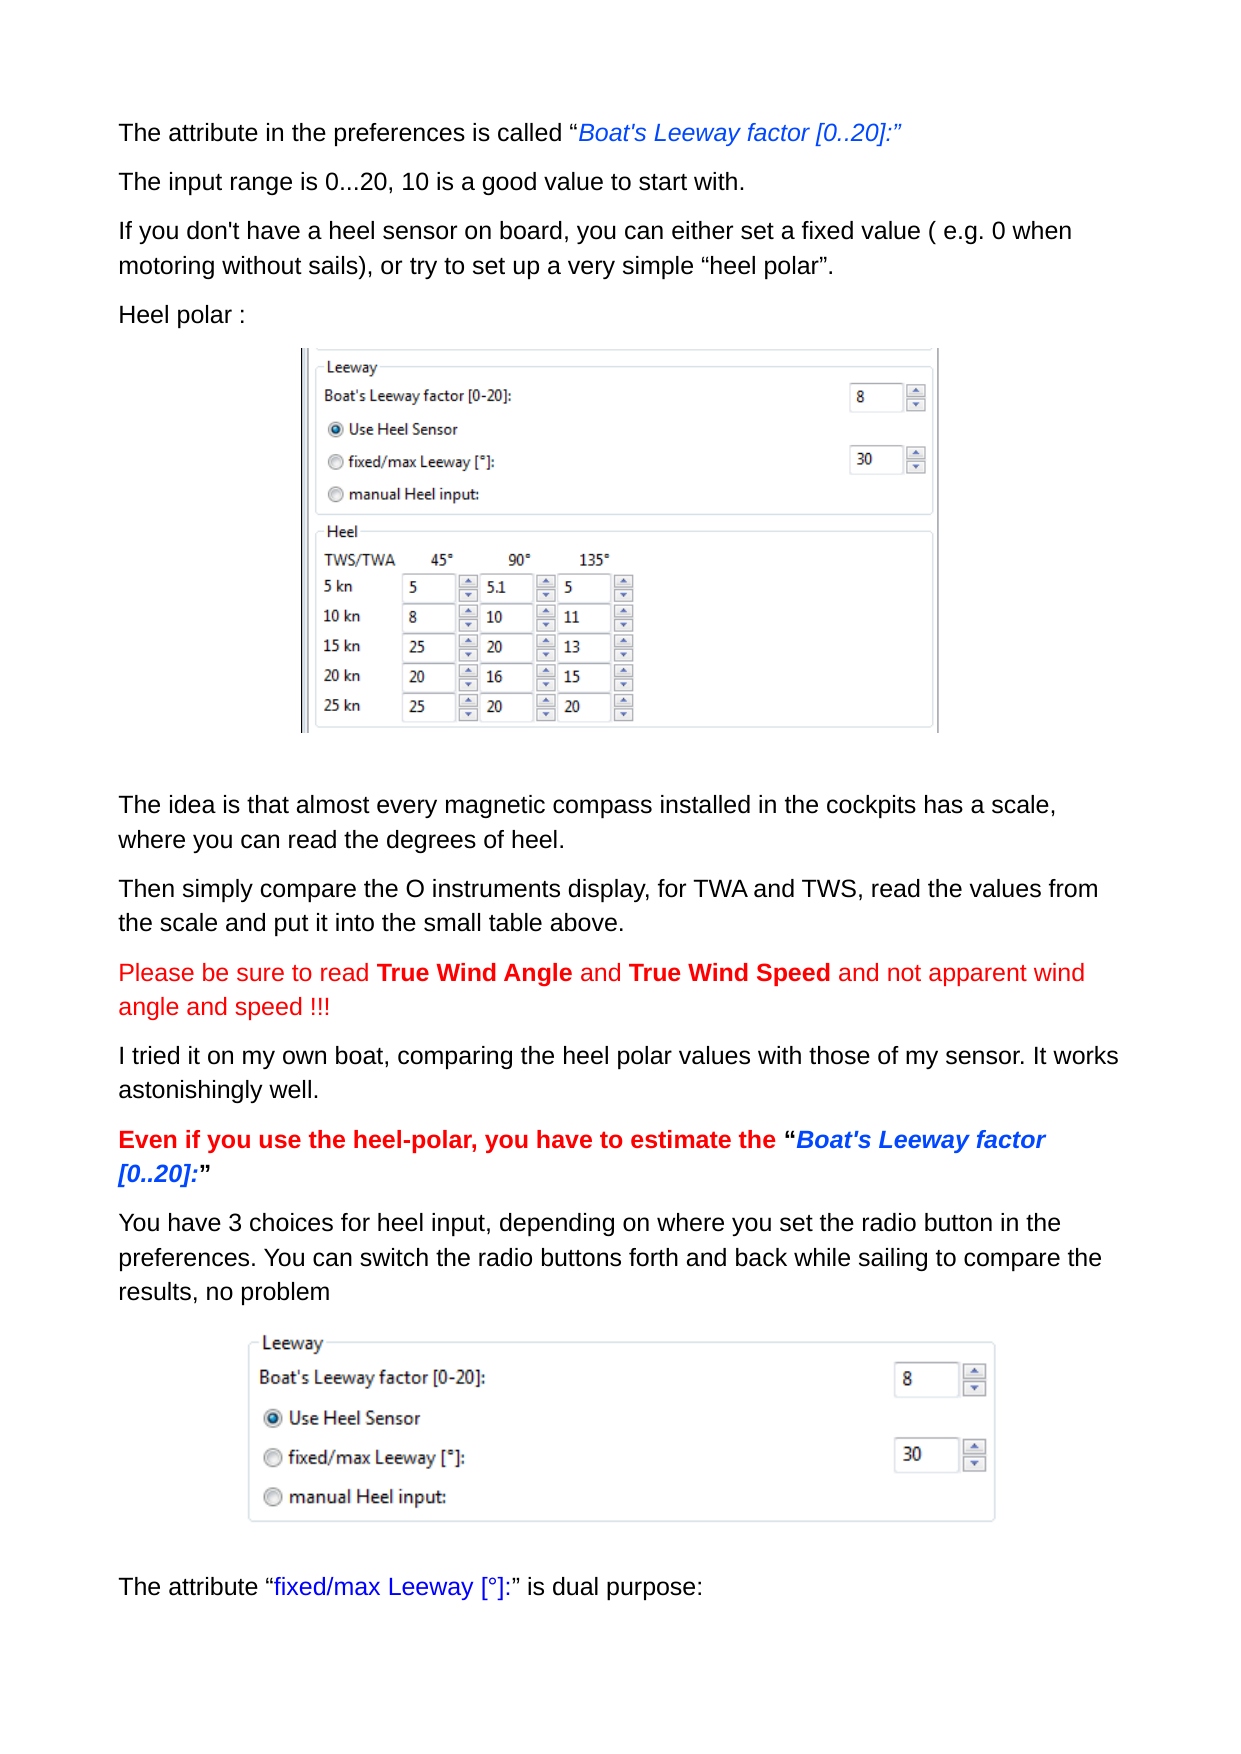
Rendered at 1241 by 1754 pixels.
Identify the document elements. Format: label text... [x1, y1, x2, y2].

text Then simply compare the O instruments display, for TWA and TWS, read the values from the scale and put it into the small table above. [118, 874, 1122, 937]
text I tried it on my own boat, comparing the heel polar values with those of my sensor. It works astonishingly well. [118, 1041, 1122, 1104]
text The input range is 0...20, 10 is a good value to start with. [118, 167, 1122, 196]
text Heel polar : [118, 300, 1122, 328]
text You have 3 choices for heel input, depending on where you set the radio button in the preferences. You can switch the radio buttons forth and back while sailing to compare the results, no problem [118, 1208, 1122, 1306]
picture [242, 1326, 999, 1527]
text The attribute “fixed/max Leeway [°]:” is dual purpose: [118, 1571, 1122, 1600]
text The attribute in the preferences is called “Boat's Leeway factor [0..20]:” [118, 118, 1122, 147]
text If you don't have a heel sensor on board, you can either set a fixed value ( e.g. 0 when motoring without sails), or try to set up a very simple “heel polar”. [118, 216, 1122, 279]
text Even if you use the heel-polar, you have to estimate the “Boat's Leeway factor [0..20]:” [118, 1124, 1122, 1188]
text Please be sure to read True Wind Angle and True Wind Speed and not apparent wind angle and speed !!! [118, 957, 1122, 1021]
text The idea is that almost every magnetic compass installed in the cockpits has a scale, where you can read the degrees of heel. [118, 790, 1122, 854]
picture [301, 348, 940, 733]
